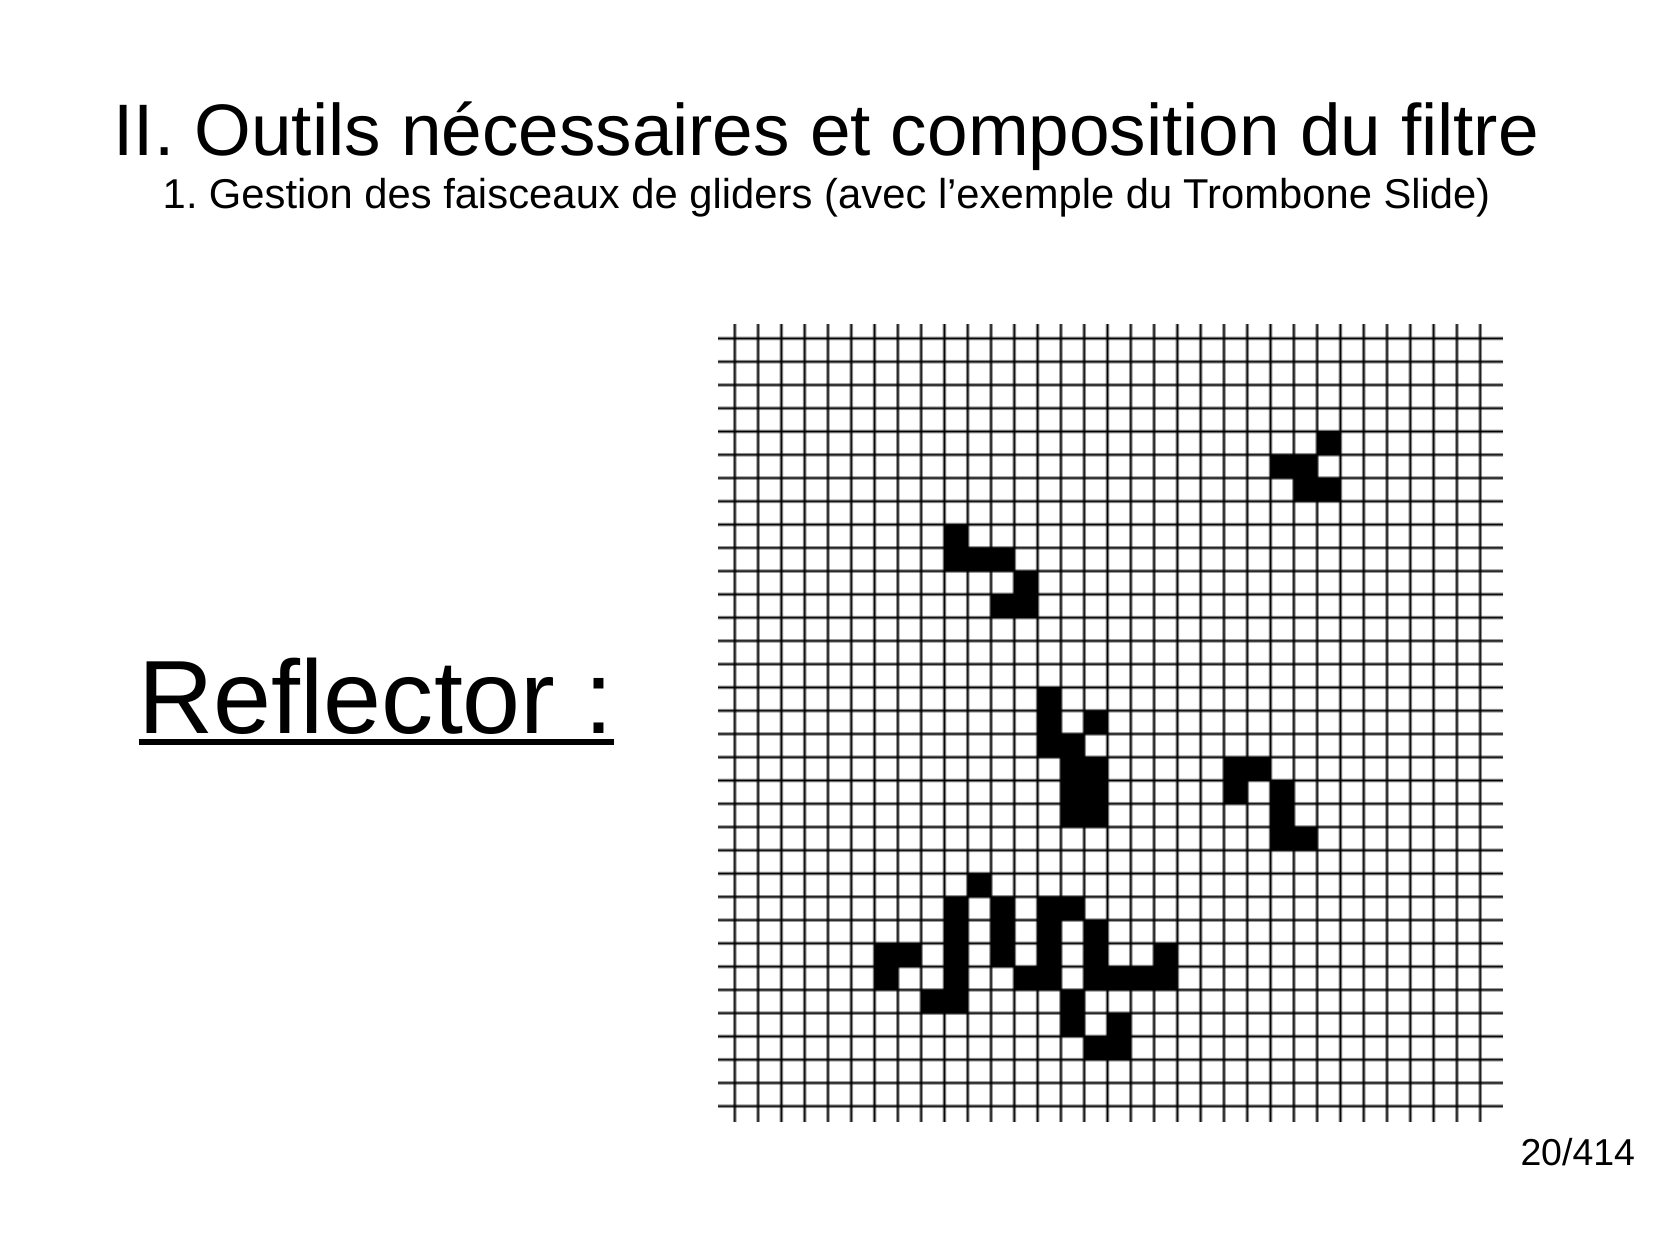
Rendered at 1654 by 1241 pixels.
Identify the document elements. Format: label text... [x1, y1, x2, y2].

picture [718, 324, 1503, 1123]
text_box Reflector : [124, 631, 629, 763]
title II. Outils nécessaires et composition du filtre 1. Gestion des faisceaux de gliders (avec l’exemple du Trombone Slide) [0, 30, 1654, 276]
text_box <number>/414 [1505, 1124, 1654, 1182]
